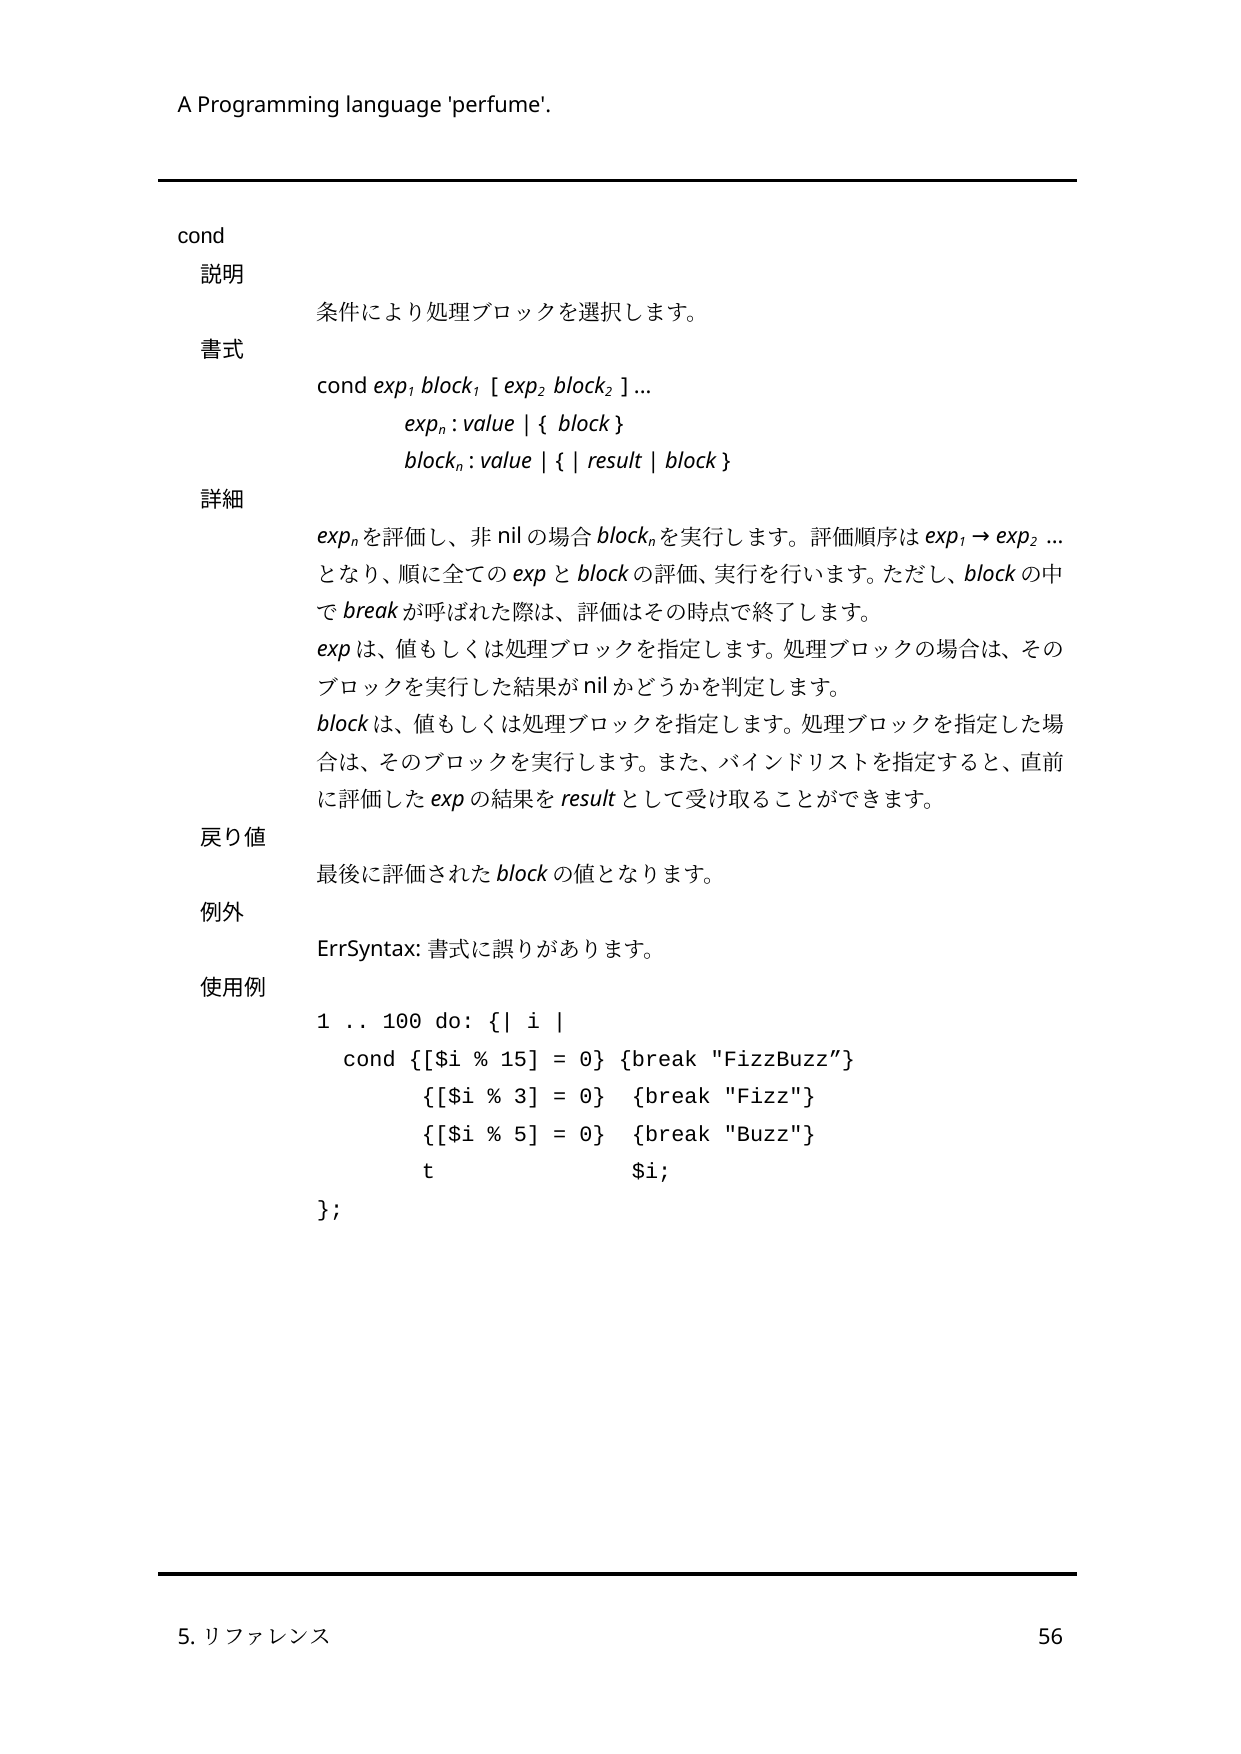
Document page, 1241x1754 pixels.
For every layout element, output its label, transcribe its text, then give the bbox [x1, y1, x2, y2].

table_cell 詳細 [200, 479, 317, 817]
table_header 条件により処理ブロックを選択します。 [317, 254, 1063, 329]
table_cell 書式 [200, 329, 317, 479]
table_cell ErrSyntax: 書式に誤りがあります。 [317, 892, 1063, 967]
table_cell 最後に評価されたblockの値となります。 [317, 817, 1063, 892]
table_header 説明 [200, 254, 317, 329]
table_cell 例外 [200, 892, 317, 967]
table_cell cond exp1 block1 [ exp2 block2 ] ... expn : value | { block } blockn : value | { | result | block } [317, 329, 1063, 479]
subtitle cond [177, 217, 1063, 254]
table_cell 使用例 [200, 967, 317, 1229]
table_cell expnを評価し、非nilの場合blocknを実行します。評価順序はexp1 → exp2 ... となり、順に全てのexpとblockの評価、実行を行います。ただし、blockの中でbreakが呼ばれた際は、評価はその時点で終了します。 expは、値もしくは処理ブロックを指定します。処理ブロックの場合は、そのブロックを実行した結果がnilかどうかを判定します。 blockは、値もしくは処理ブロックを指定します。処理ブロックを指定した場合は、そのブロックを実行します。また、バインドリストを指定すると、直前に評価したexpの結果をresultとして受け取ることができます。 [317, 479, 1063, 817]
table_cell 1 .. 100 do: {| i | cond {[$i % 15] = 0} {break "FizzBuzz”} {[$i % 3] = 0} {break "Fizz"} {[$i % 5] = 0} {break "Buzz"} t $i; }; [317, 967, 1063, 1229]
table_cell 戻り値 [200, 817, 317, 892]
